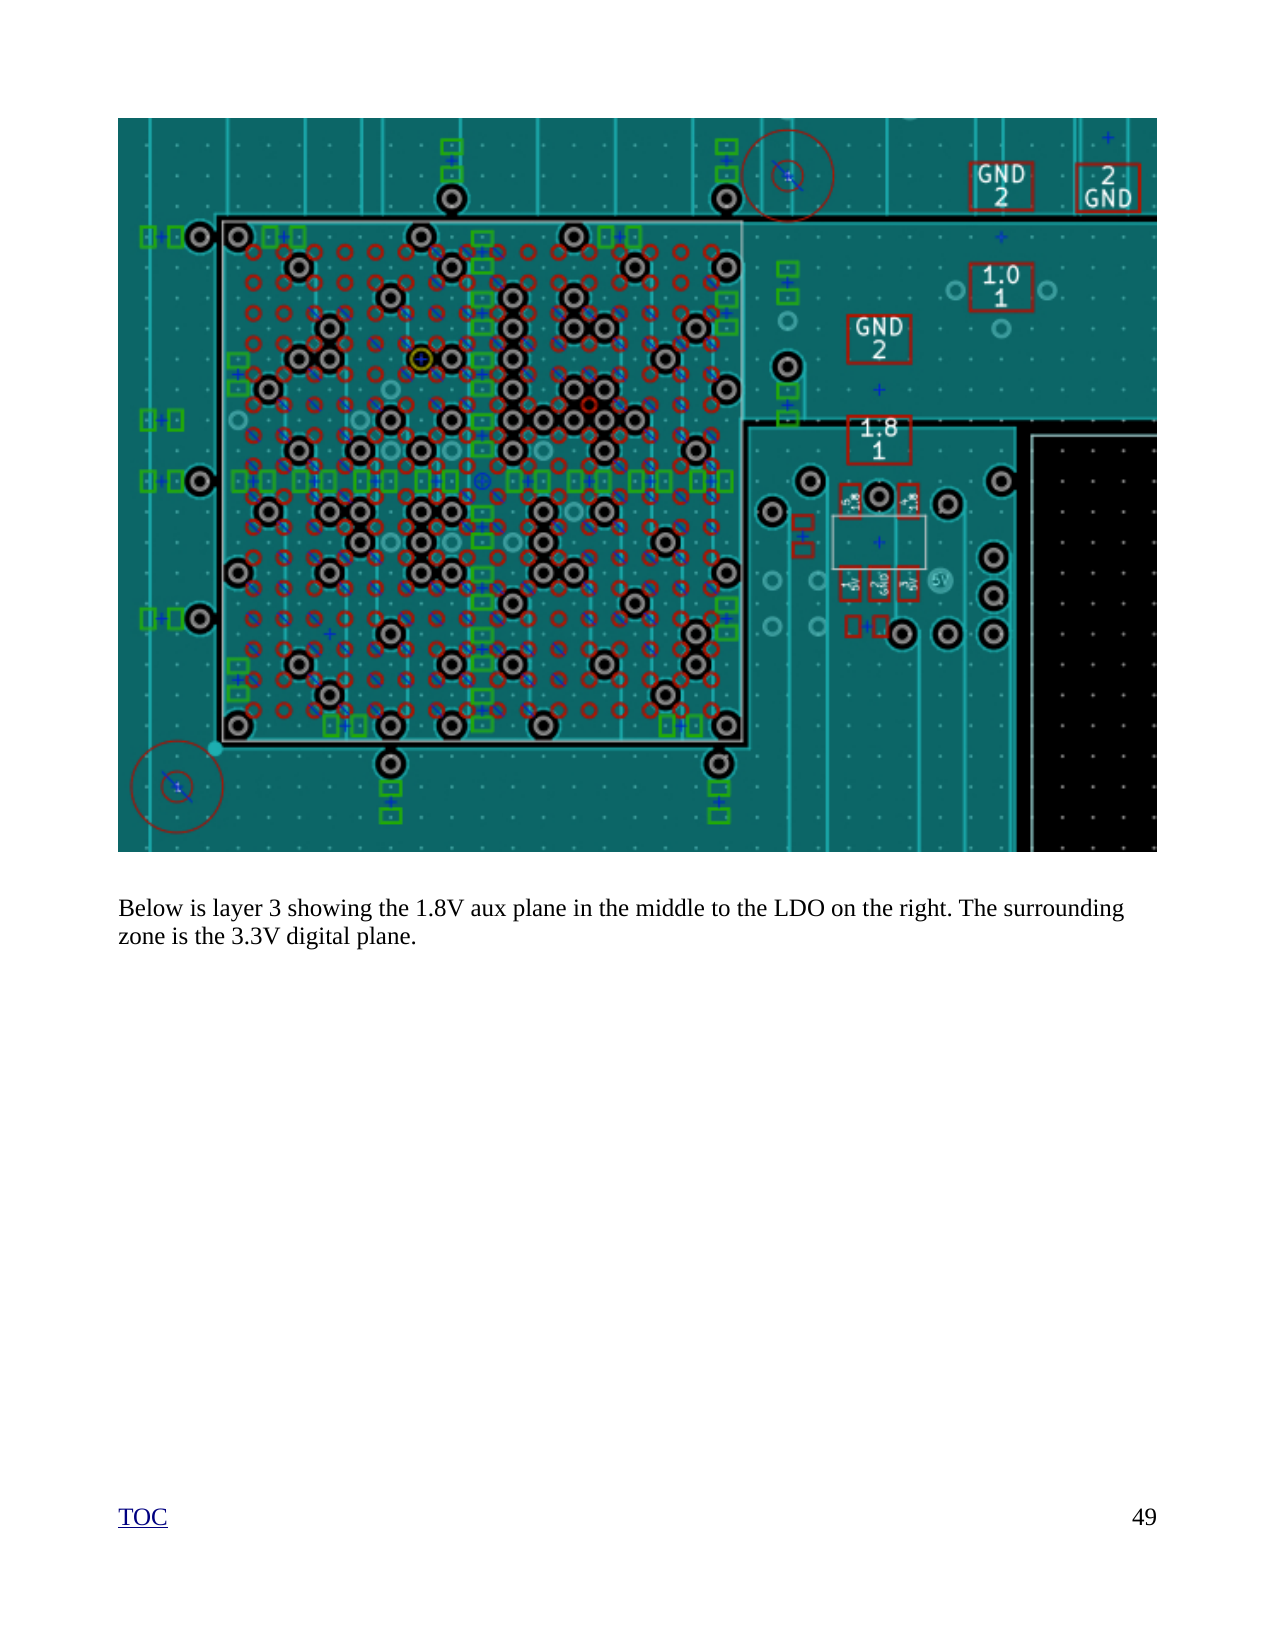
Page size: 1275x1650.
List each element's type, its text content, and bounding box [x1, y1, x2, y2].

text Below is layer 3 showing the 1.8V aux plane in the middle to the LDO on the right. The surrounding zone is the 3.3V digital plane. [118, 893, 1157, 950]
picture [118, 118, 1157, 852]
